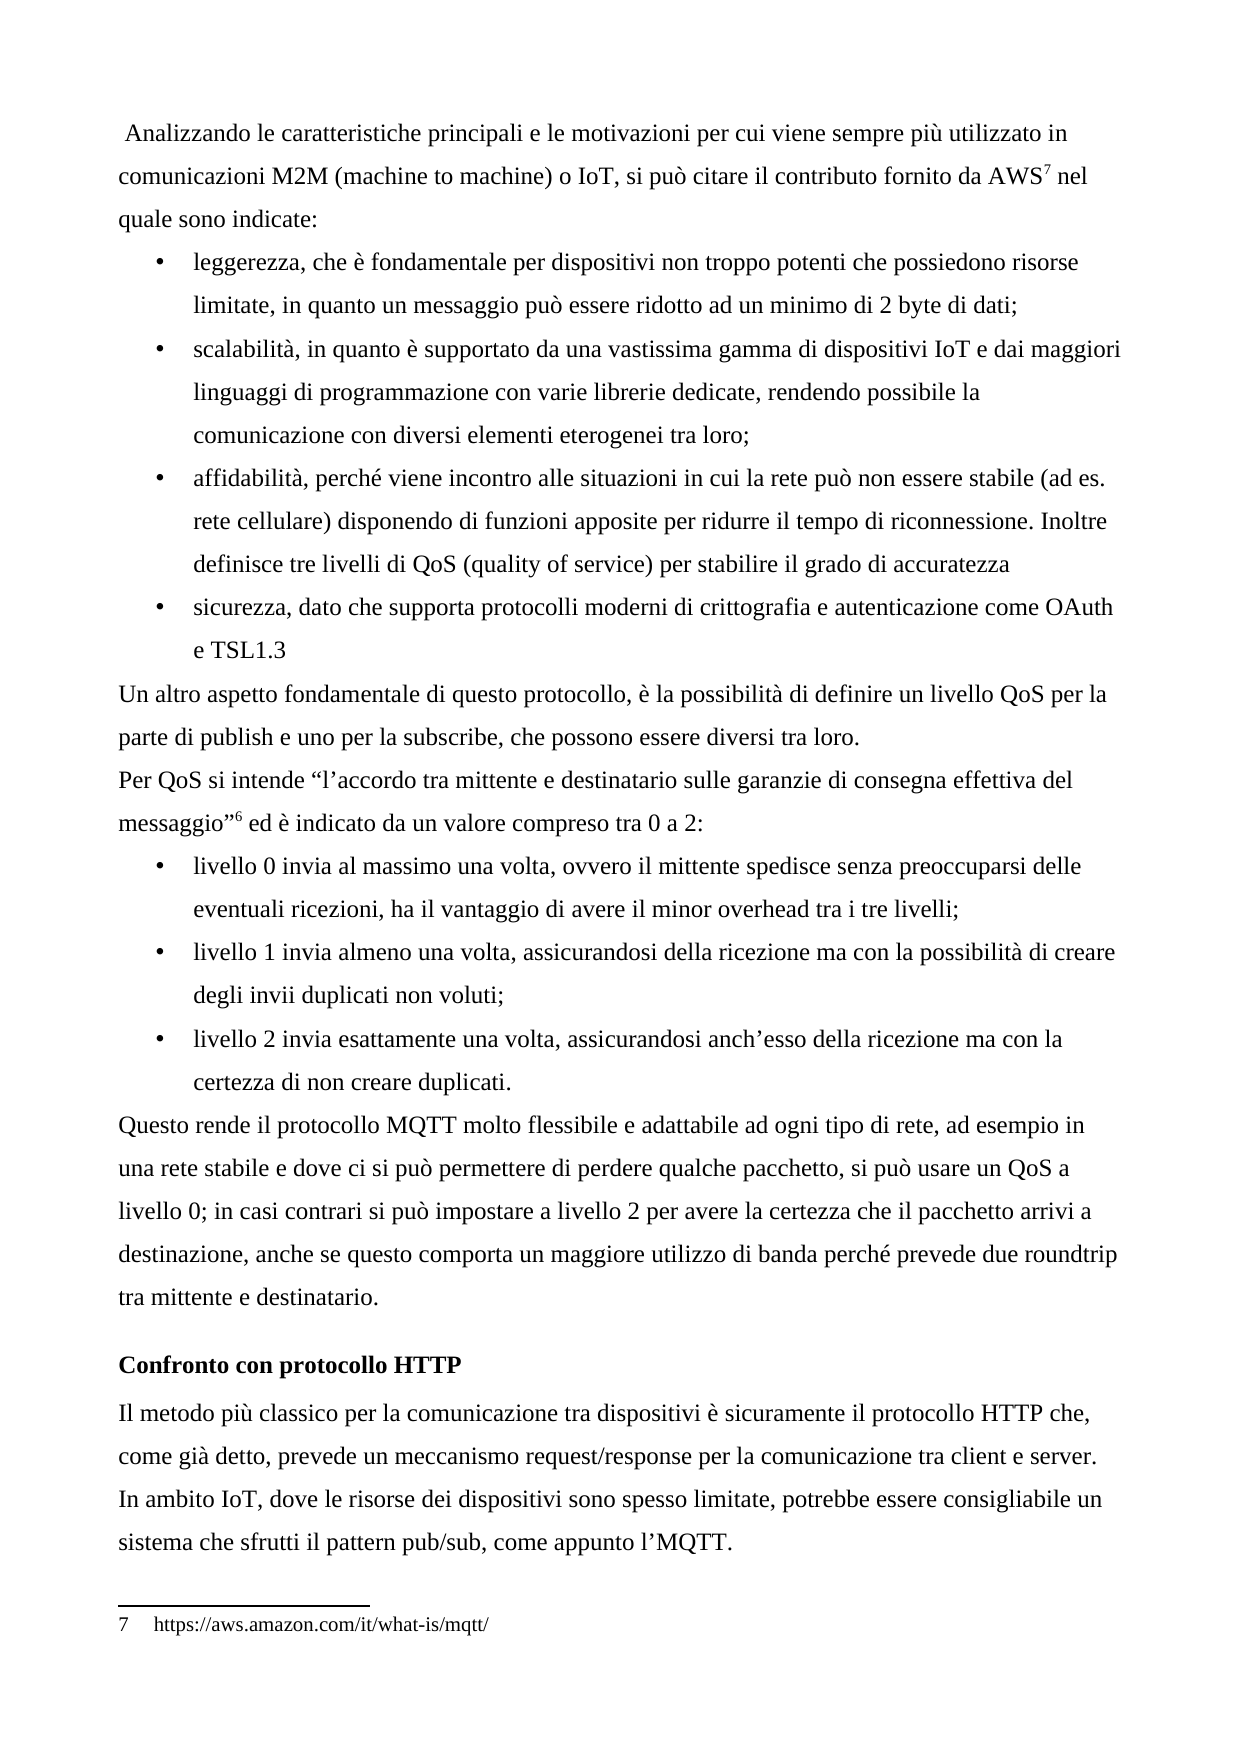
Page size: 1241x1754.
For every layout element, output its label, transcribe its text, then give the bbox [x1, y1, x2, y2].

list affidabilità, perché viene incontro alle situazioni in cui la rete può non essere stabile (ad es. rete cellulare) disponendo di funzioni apposite per ridurre il tempo di riconnessione. Inoltre definisce tre livelli di QoS (quality of service) per stabilire il grado di accuratezza [156, 463, 1122, 578]
list scalabilità, in quanto è supportato da una vastissima gamma di dispositivi IoT e dai maggiori linguaggi di programmazione con varie librerie dedicate, rendendo possibile la comunicazione con diversi elementi eterogenei tra loro; [156, 334, 1122, 449]
text Questo rende il protocollo MQTT molto flessibile e adattabile ad ogni tipo di rete, ad esempio in una rete stabile e dove ci si può permettere di perdere qualche pacchetto, si può usare un QoS a livello 0; in casi contrari si può impostare a livello 2 per avere la certezza che il pacchetto arrivi a destinazione, anche se questo comporta un maggiore utilizzo di banda perché prevede due roundtrip tra mittente e destinatario. [118, 1110, 1122, 1311]
list livello 2 invia esattamente una volta, assicurandosi anch’esso della ricezione ma con la certezza di non creare duplicati. [156, 1024, 1122, 1096]
list livello 0 invia al massimo una volta, ovvero il mittente spedisce senza preoccuparsi delle eventuali ricezioni, ha il vantaggio di avere il minor overhead tra i tre livelli; [156, 851, 1122, 923]
list sicurezza, dato che supporta protocolli moderni di crittografia e autenticazione come OAuth e TSL1.3 [156, 592, 1122, 664]
list leggerezza, che è fondamentale per dispositivi non troppo potenti che possiedono risorse limitate, in quanto un messaggio può essere ridotto ad un minimo di 2 byte di dati; [156, 247, 1122, 319]
subtitle Confronto con protocollo HTTP [118, 1351, 1122, 1379]
list livello 1 invia almeno una volta, assicurandosi della ricezione ma con la possibilità di creare degli invii duplicati non voluti; [156, 937, 1122, 1009]
text In ambito IoT, dove le risorse dei dispositivi sono spesso limitate, potrebbe essere consigliabile un sistema che sfrutti il pattern pub/sub, come appunto l’MQTT. [118, 1484, 1122, 1556]
text Il metodo più classico per la comunicazione tra dispositivi è sicuramente il protocollo HTTP che, come già detto, prevede un meccanismo request/response per la comunicazione tra client e server. [118, 1398, 1122, 1470]
text Un altro aspetto fondamentale di questo protocollo, è la possibilità di definire un livello QoS per la parte di publish e uno per la subscribe, che possono essere diversi tra loro. [118, 679, 1122, 751]
text Analizzando le caratteristiche principali e le motivazioni per cui viene sempre più utilizzato in comunicazioni M2M (machine to machine) o IoT, si può citare il contributo fornito da AWS nel quale sono indicate: [118, 118, 1122, 233]
text https://aws.amazon.com/it/what-is/mqtt/ [118, 1612, 1122, 1636]
text Per QoS si intende “l’accordo tra mittente e destinatario sulle garanzie di consegna effettiva del messaggio”6 ed è indicato da un valore compreso tra 0 a 2: [118, 765, 1122, 837]
